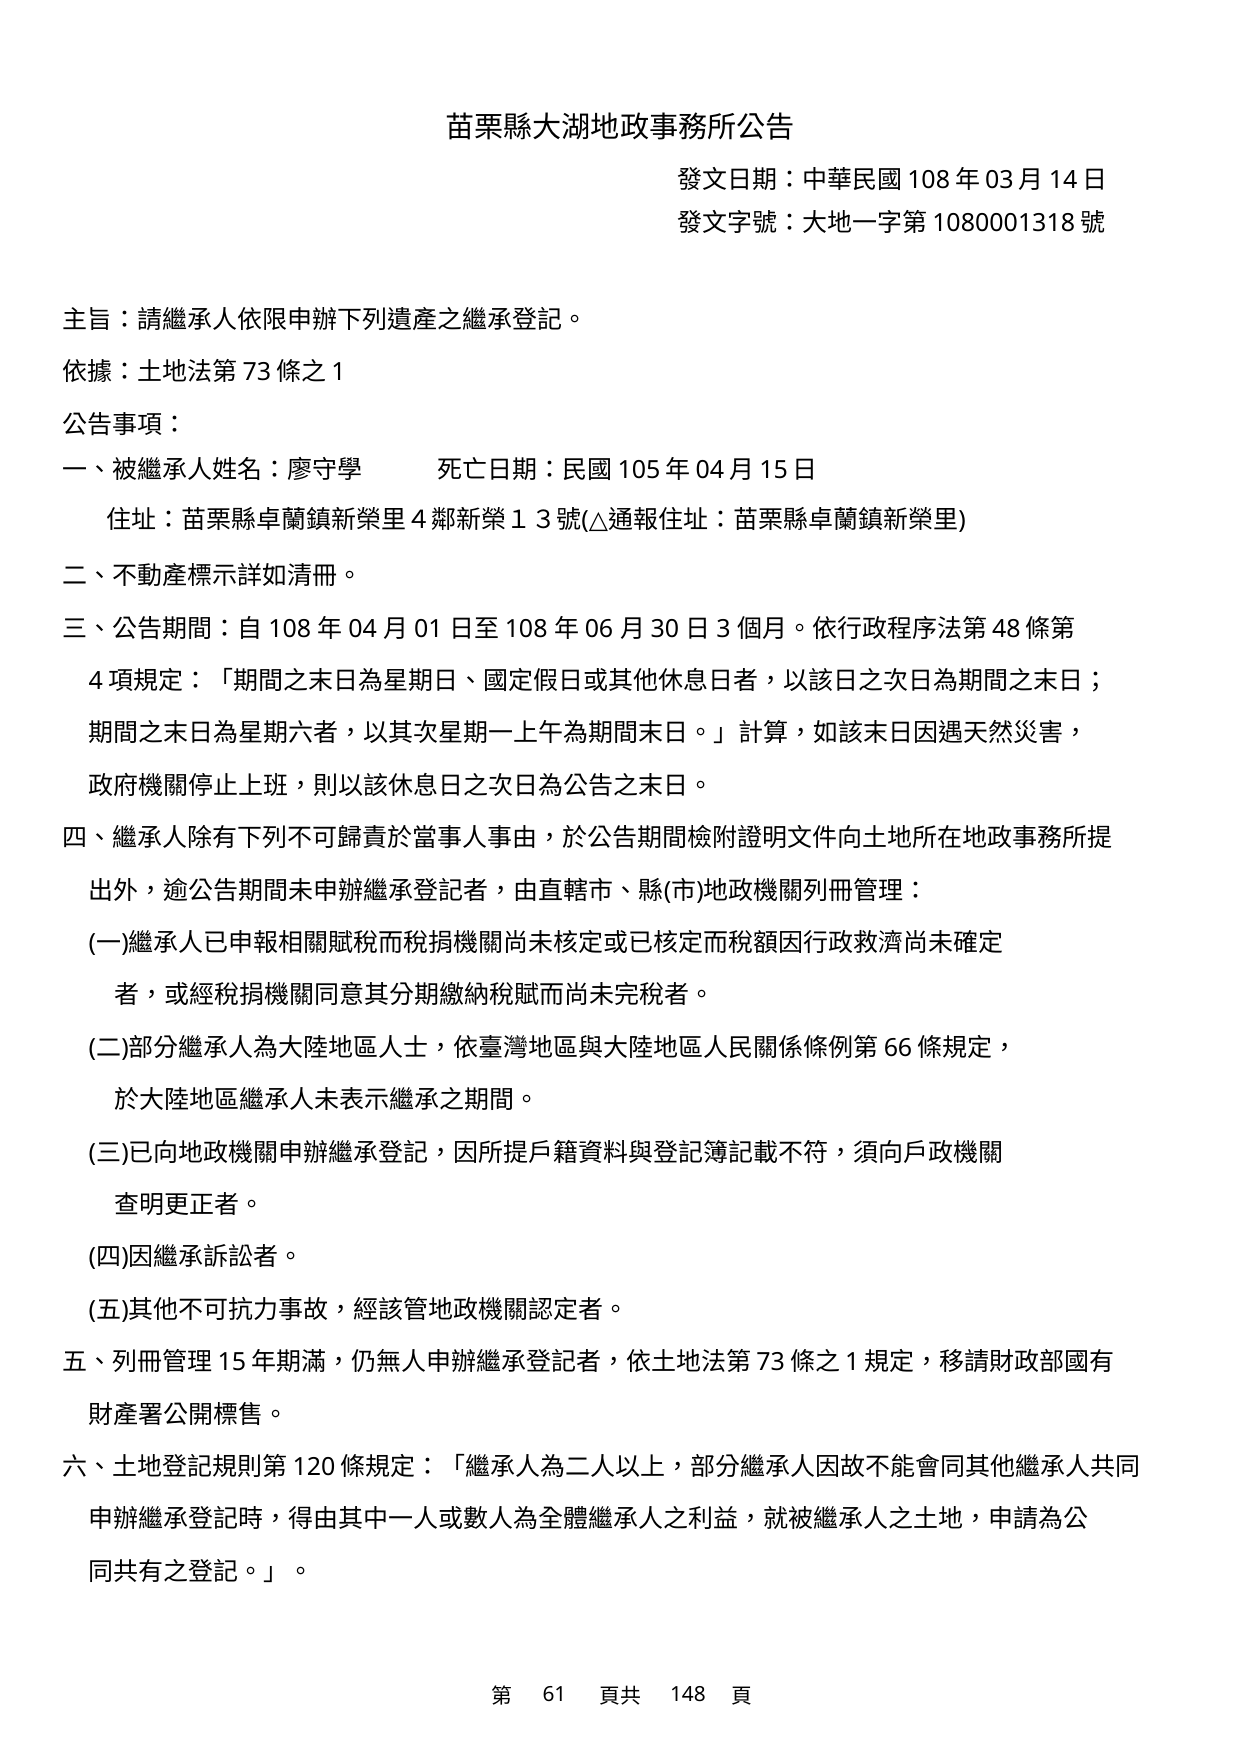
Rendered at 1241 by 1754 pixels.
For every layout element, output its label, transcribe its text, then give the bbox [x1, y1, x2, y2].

text 頁共 [585, 1679, 654, 1709]
text 第 [481, 1679, 523, 1709]
text 發文字號：大地一字第1080001318號 [677, 202, 1177, 238]
text 住址：苗栗縣卓蘭鎮新榮里４鄰新榮１３號(△通報住址：苗栗縣卓蘭鎮新榮里) [106, 500, 1177, 539]
text 苗栗縣大湖地政事務所公告 [62, 103, 1177, 146]
text 148 [654, 1679, 721, 1708]
text 頁 [721, 1679, 762, 1709]
text 二、不動產標示詳如清冊。 三、公告期間：自 108 年 04 月 01 日至 108 年 06 月 30 日 3 個月。依行政程序法第48條第 4項規定：「期間之末日為星期日、國定假日或其他休息日者，以該日之次日為期間之末日； 期間之末日為星期六者，以其次星期一上午為期間末日。」計算，如該末日因遇天然災害， 政府機關停止上班，則以該休息日之次日為公告之末日。 四、繼承人除有下列不可歸責於當事人事由，於公告期間檢附證明文件向土地所在地政事務所提 出外，逾公告期間未申辦繼承登記者，由直轄市、縣(市)地政機關列冊管理： (一)繼承人已申報相關賦稅而稅捐機關尚未核定或已核定而稅額因行政救濟尚未確定 者，或經稅捐機關同意其分期繳納稅賦而尚未完稅者。 (二)部分繼承人為大陸地區人士，依臺灣地區與大陸地區人民關係條例第66條規定， 於大陸地區繼承人未表示繼承之期間。 (三)已向地政機關申辦繼承登記，因所提戶籍資料與登記簿記載不符，須向戶政機關 查明更正者。 (四)因繼承訴訟者。 (五)其他不可抗力事故，經該管地政機關認定者。 五、列冊管理15年期滿，仍無人申辦繼承登記者，依土地法第73條之1規定，移請財政部國有 財產署公開標售。 六、土地登記規則第120條規定：「繼承人為二人以上，部分繼承人因故不能會同其他繼承人共同 申辦繼承登記時，得由其中一人或數人為全體繼承人之利益，就被繼承人之土地，申請為公 同共有之登記。」。 [62, 539, 1177, 1587]
text 61 [523, 1679, 585, 1708]
text 主旨：請繼承人依限申辦下列遺產之繼承登記。 依據：土地法第73條之1 公告事項： [62, 283, 1177, 441]
text 發文日期：中華民國108年03月14日 [677, 160, 1177, 196]
text 一、被繼承人姓名：廖守學 死亡日期：民國105年04月15日 [62, 450, 1177, 486]
